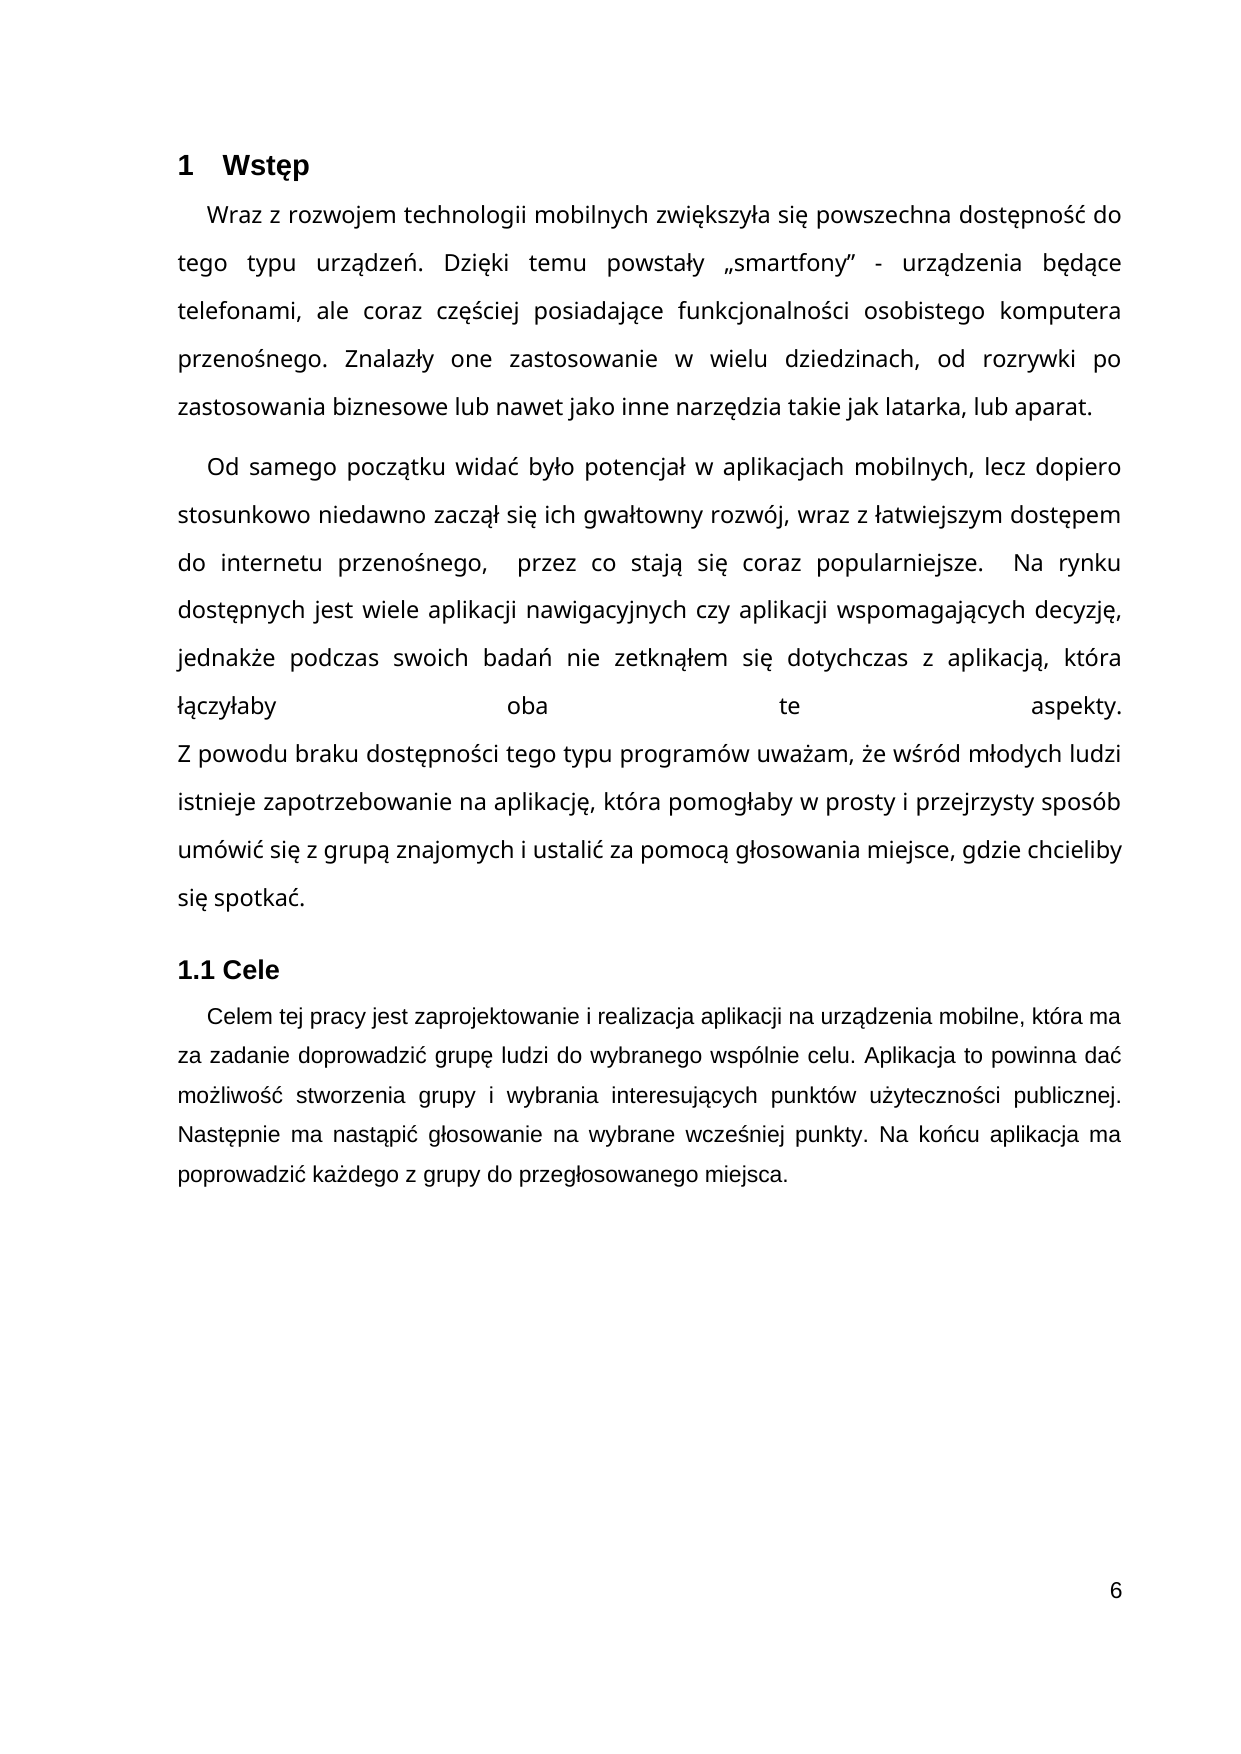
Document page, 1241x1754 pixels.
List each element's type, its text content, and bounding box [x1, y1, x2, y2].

subtitle 1.1 Cele [177, 954, 1122, 985]
text Celem tej pracy jest zaprojektowanie i realizacja aplikacji na urządzenia mobilne, która ma za zadanie doprowadzić grupę ludzi do wybranego wspólnie celu. Aplikacja to powinna dać możliwość stworzenia grupy i wybrania interesujących punktów użyteczności publicznej. Następnie ma nastąpić głosowanie na wybrane wcześniej punkty. Na końcu aplikacja ma poprowadzić każdego z grupy do przegłosowanego miejsca. [177, 1003, 1122, 1187]
subtitle 1 Wstęp [177, 148, 1122, 181]
text Od samego początku widać było potencjał w aplikacjach mobilnych, lecz dopiero stosunkowo niedawno zaczął się ich gwałtowny rozwój, wraz z łatwiejszym dostępem do internetu przenośnego, przez co stają się coraz popularniejsze. Na rynku dostępnych jest wiele aplikacji nawigacyjnych czy aplikacji wspomagających decyzję, jednakże podczas swoich badań nie zetknąłem się dotychczas z aplikacją, która łączyłaby oba te aspekty. Z powodu braku dostępności tego typu programów uważam, że wśród młodych ludzi istnieje zapotrzebowanie na aplikację, która pomogłaby w prosty i przejrzysty sposób umówić się z grupą znajomych i ustalić za pomocą głosowania miejsce, gdzie chcieliby się spotkać. [177, 450, 1122, 913]
text Wraz z rozwojem technologii mobilnych zwiększyła się powszechna dostępność do tego typu urządzeń. Dzięki temu powstały „smartfony” - urządzenia będące telefonami, ale coraz częściej posiadające funkcjonalności osobistego komputera przenośnego. Znalazły one zastosowanie w wielu dziedzinach, od rozrywki po zastosowania biznesowe lub nawet jako inne narzędzia takie jak latarka, lub aparat. [177, 199, 1122, 422]
